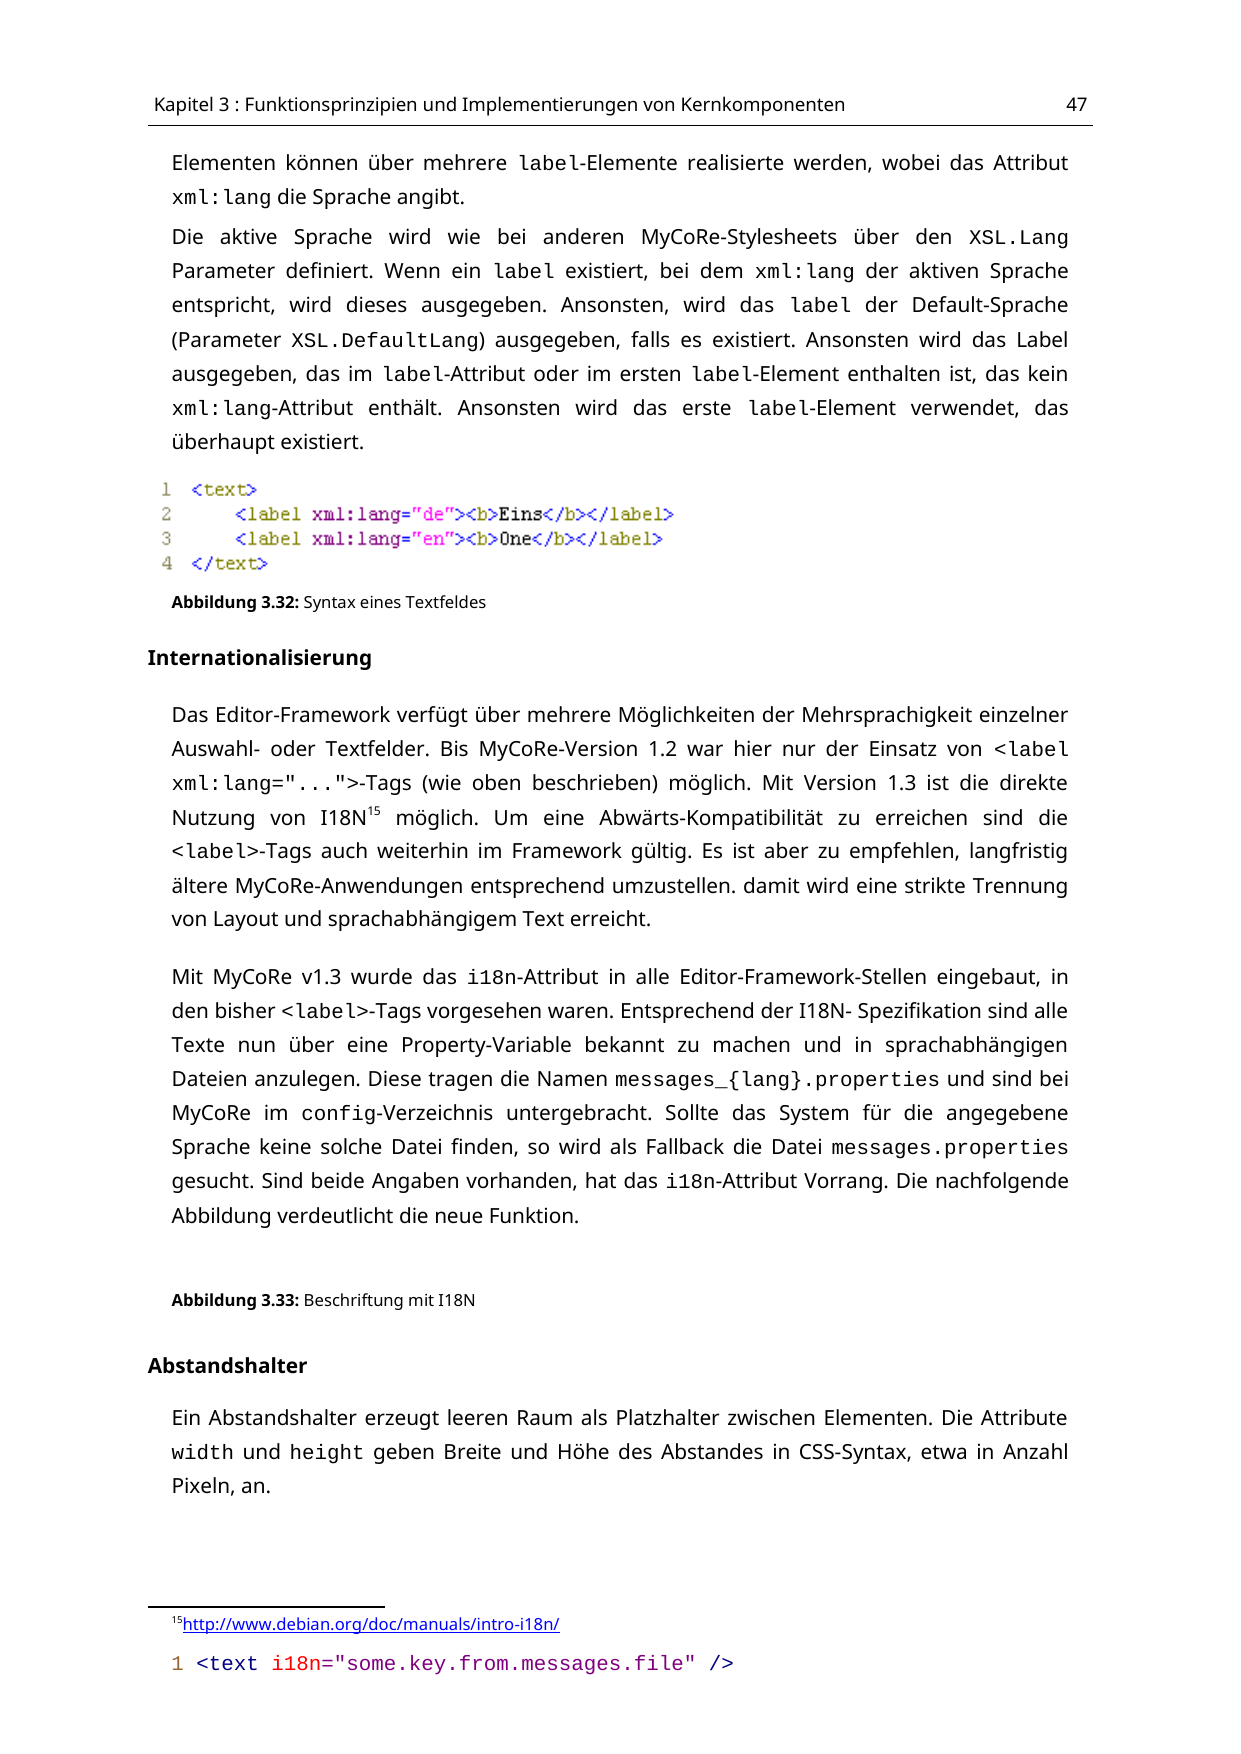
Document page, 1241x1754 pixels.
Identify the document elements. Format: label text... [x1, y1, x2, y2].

text Abbildung 3.32: Syntax eines Textfeldes [171, 575, 719, 614]
text [148, 1259, 1042, 1322]
text Das Editor-Framework verfügt über mehrere Möglichkeiten der Mehrsprachigkeit einzelner Auswahl- oder Textfelder. Bis MyCoRe-Version 1.2 war hier nur der Einsatz von <label xml:lang="...">-Tags (wie oben beschrieben) möglich. Mit Version 1.3 ist die direkte Nutzung von I18N möglich. Um eine Abwärts-Kompatibilität zu erreichen sind die <label>-Tags auch weiterhin im Framework gültig. Es ist aber zu empfehlen, langfristig ältere MyCoRe-Anwendungen entsprechend umzustellen. damit wird eine strikte Trennung von Layout und sprachabhängigem Text erreicht. [171, 701, 1069, 933]
subtitle Abstandshalter [148, 1276, 1092, 1379]
text Die aktive Sprache wird wie bei anderen MyCoRe-Stylesheets über den XSL.Lang Parameter definiert. Wenn ein label existiert, bei dem xml:lang der aktiven Sprache entspricht, wird dieses ausgegeben. Ansonsten, wird das label der Default-Sprache (Parameter XSL.DefaultLang) ausgegeben, falls es existiert. Ansonsten wird das Label ausgegeben, das im label-Attribut oder im ersten label-Element enthalten ist, das kein xml:lang-Attribut enthält. Ansonsten wird das erste label-Element verwendet, das überhaupt existiert. [171, 222, 1069, 455]
text Mit MyCoRe v1.3 wurde das i18n-Attribut in alle Editor-Framework-Stellen eingebaut, in den bisher <label>-Tags vorgesehen waren. Entsprechend der I18N- Spezifikation sind alle Texte nun über eine Property-Variable bekannt zu machen und in sprachabhängigen Dateien anzulegen. Diese tragen die Namen messages_{lang}.properties und sind bei MyCoRe im config-Verzeichnis untergebracht. Sollte das System für die angegebene Sprache keine solche Datei finden, so wird als Fallback die Datei messages.properties gesucht. Sind beide Angaben vorhanden, hat das i18n-Attribut Vorrang. Die nachfolgende Abbildung verdeutlicht die neue Funktion. [171, 962, 1069, 1229]
subtitle Internationalisierung [148, 491, 1092, 671]
text Elementen können über mehrere label-Elemente realisierte werden, wobei das Attribut xml:lang die Sprache angibt. [171, 148, 1069, 210]
text Ein Abstandshalter erzeugt leeren Raum als Platzhalter zwischen Elementen. Die Attribute width und height geben Breite und Höhe des Abstandes in CSS-Syntax, etwa in Anzahl Pixeln, an. [171, 1403, 1069, 1499]
text http://www.debian.org/doc/manuals/intro-i18n/ [171, 1613, 1069, 1636]
text Abbildung 3.33: Beschriftung mit I18N [171, 1288, 1018, 1311]
